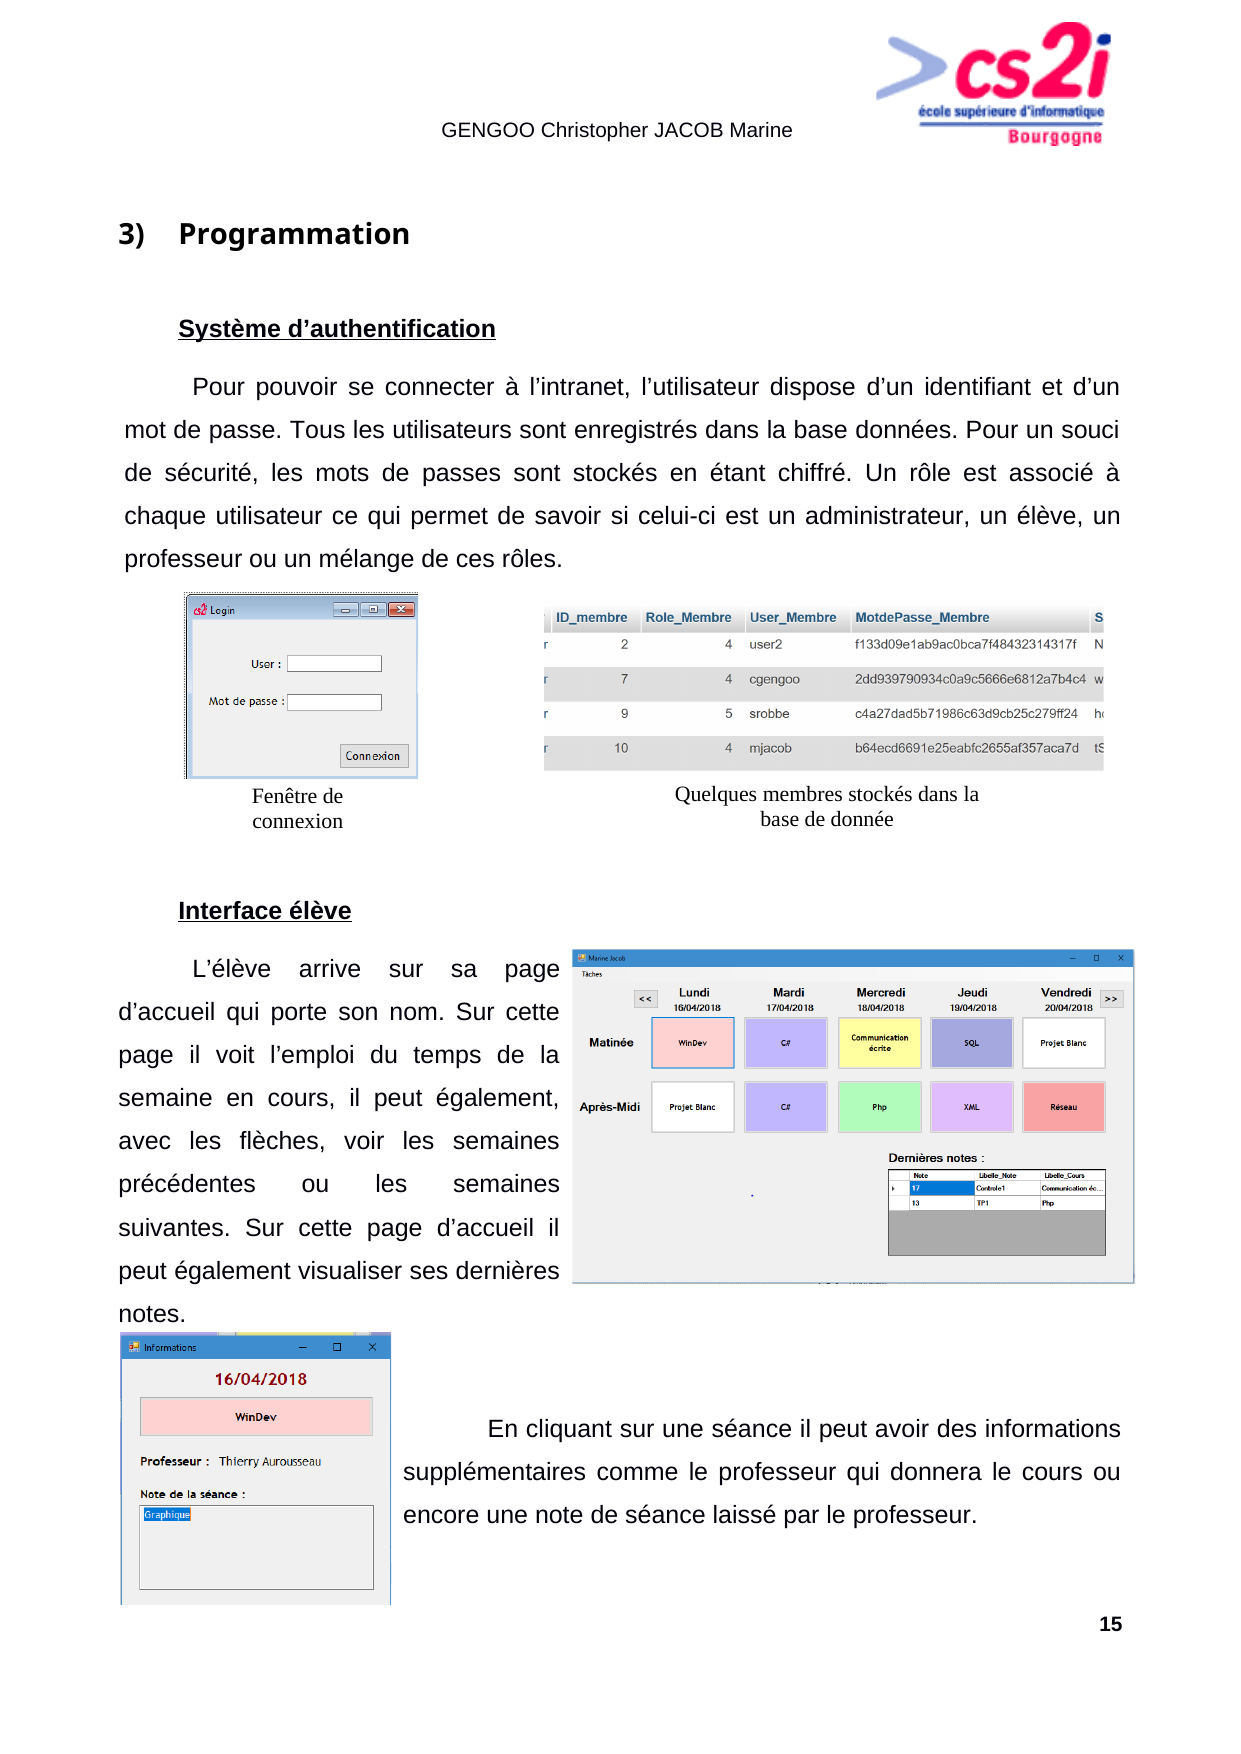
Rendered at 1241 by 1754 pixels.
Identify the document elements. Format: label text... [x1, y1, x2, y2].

picture [183, 592, 419, 779]
picture [876, 22, 1111, 146]
list Pour pouvoir se connecter à l’intranet, l’utilisateur dispose d’un identifiant et d’un mot de passe. Tous les utilisateurs sont enregistrés dans la base données. Pour un souci de sécurité, les mots de passes sont stockés en étant chiffré. Un rôle est associé à chaque utilisateur ce qui permet de savoir si celui-ci est un administrateur, un élève, un professeur ou un mélange de ces rôles. [18, 371, 1122, 573]
subtitle Programmation [118, 213, 1122, 253]
list Interface élève [118, 896, 1122, 925]
picture [572, 949, 1136, 1284]
picture [544, 598, 1104, 773]
text En cliquant sur une séance il peut avoir des informations supplémentaires comme le professeur qui donnera le cours ou encore une note de séance laissé par le professeur. [392, 1414, 1122, 1529]
text L’élève arrive sur sa page d’accueil qui porte son nom. Sur cette page il voit l’emploi du temps de la semaine en cours, il peut également, avec les flèches, voir les semaines précédentes ou les semaines suivantes. Sur cette page d’accueil il peut également visualiser ses dernières notes. [118, 954, 1122, 1327]
picture [120, 1332, 392, 1605]
list Système d’authentification [118, 314, 1122, 342]
